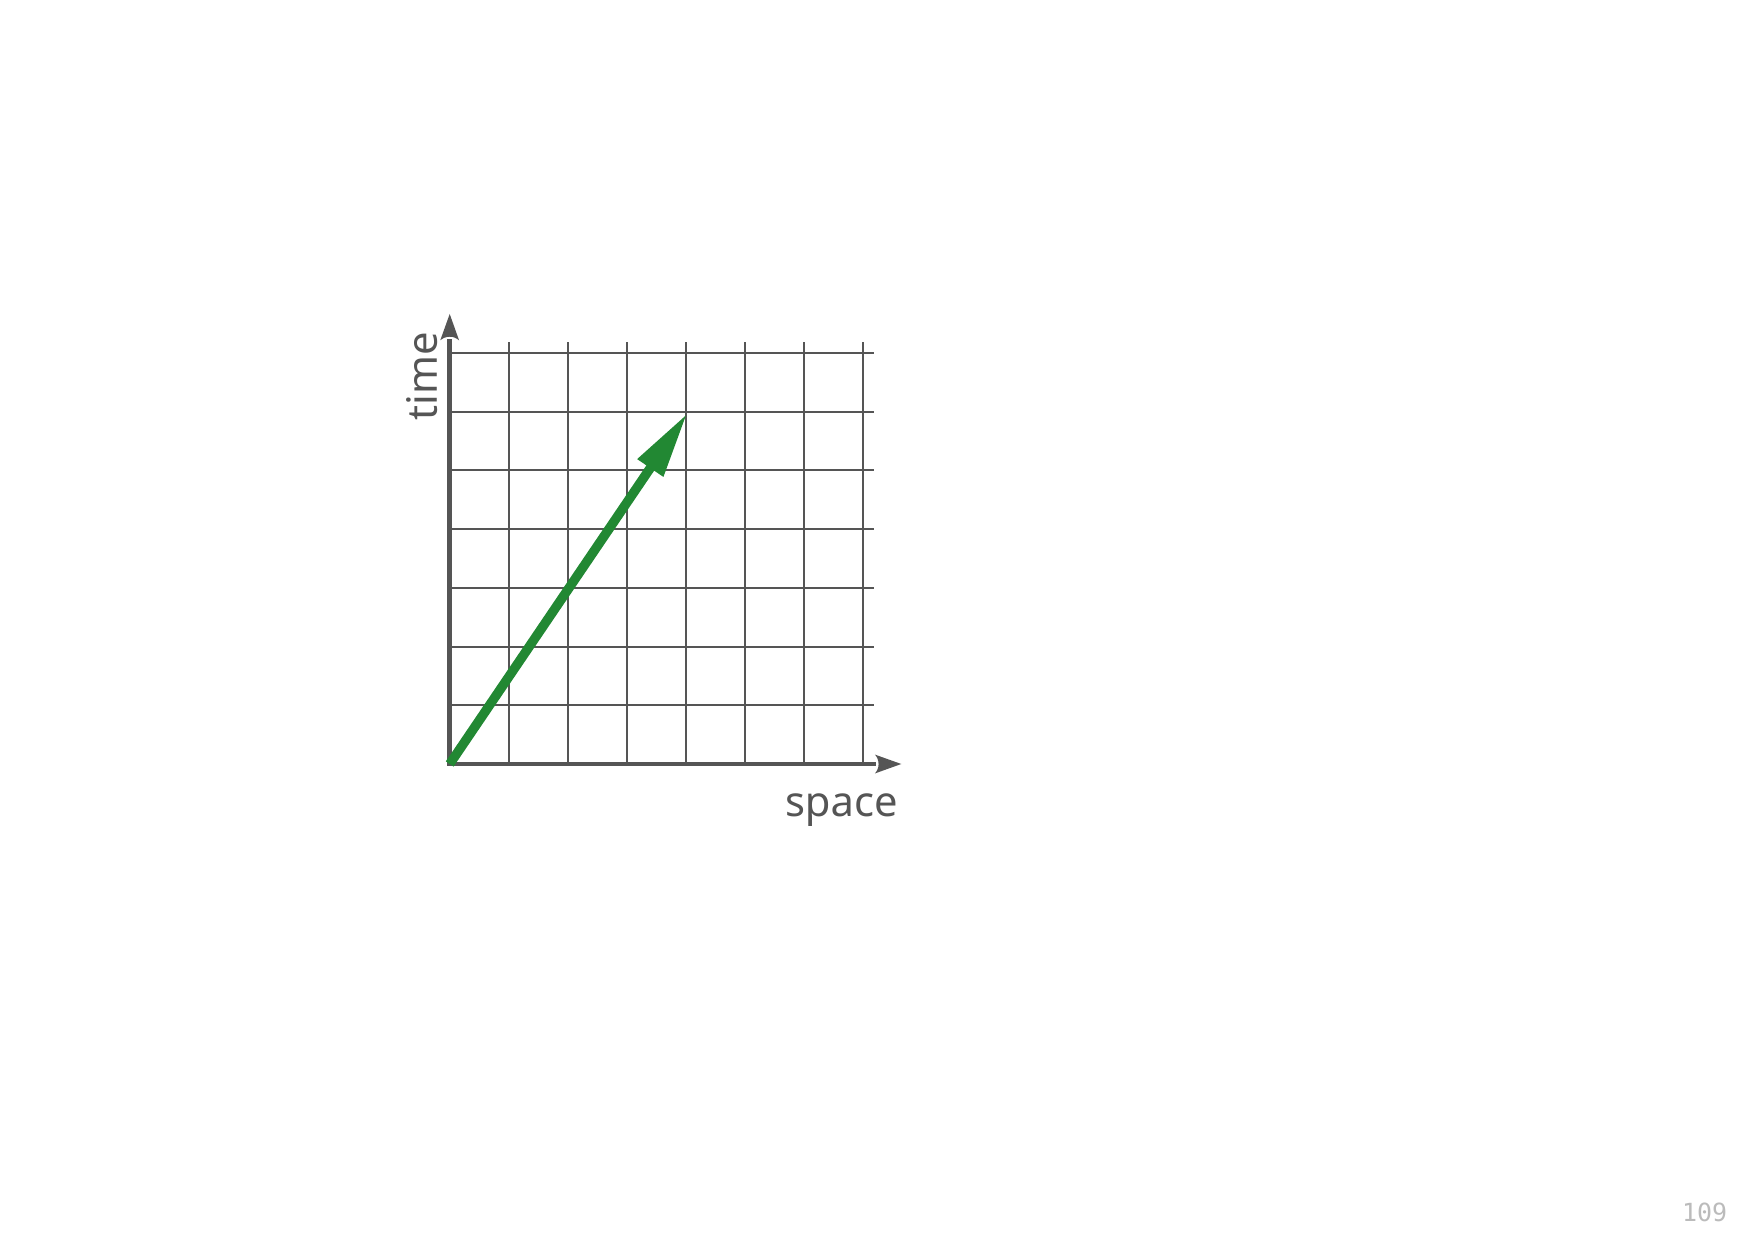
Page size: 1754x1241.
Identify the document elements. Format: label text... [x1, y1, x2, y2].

text_box space [770, 764, 903, 821]
text_box time [384, 322, 442, 436]
